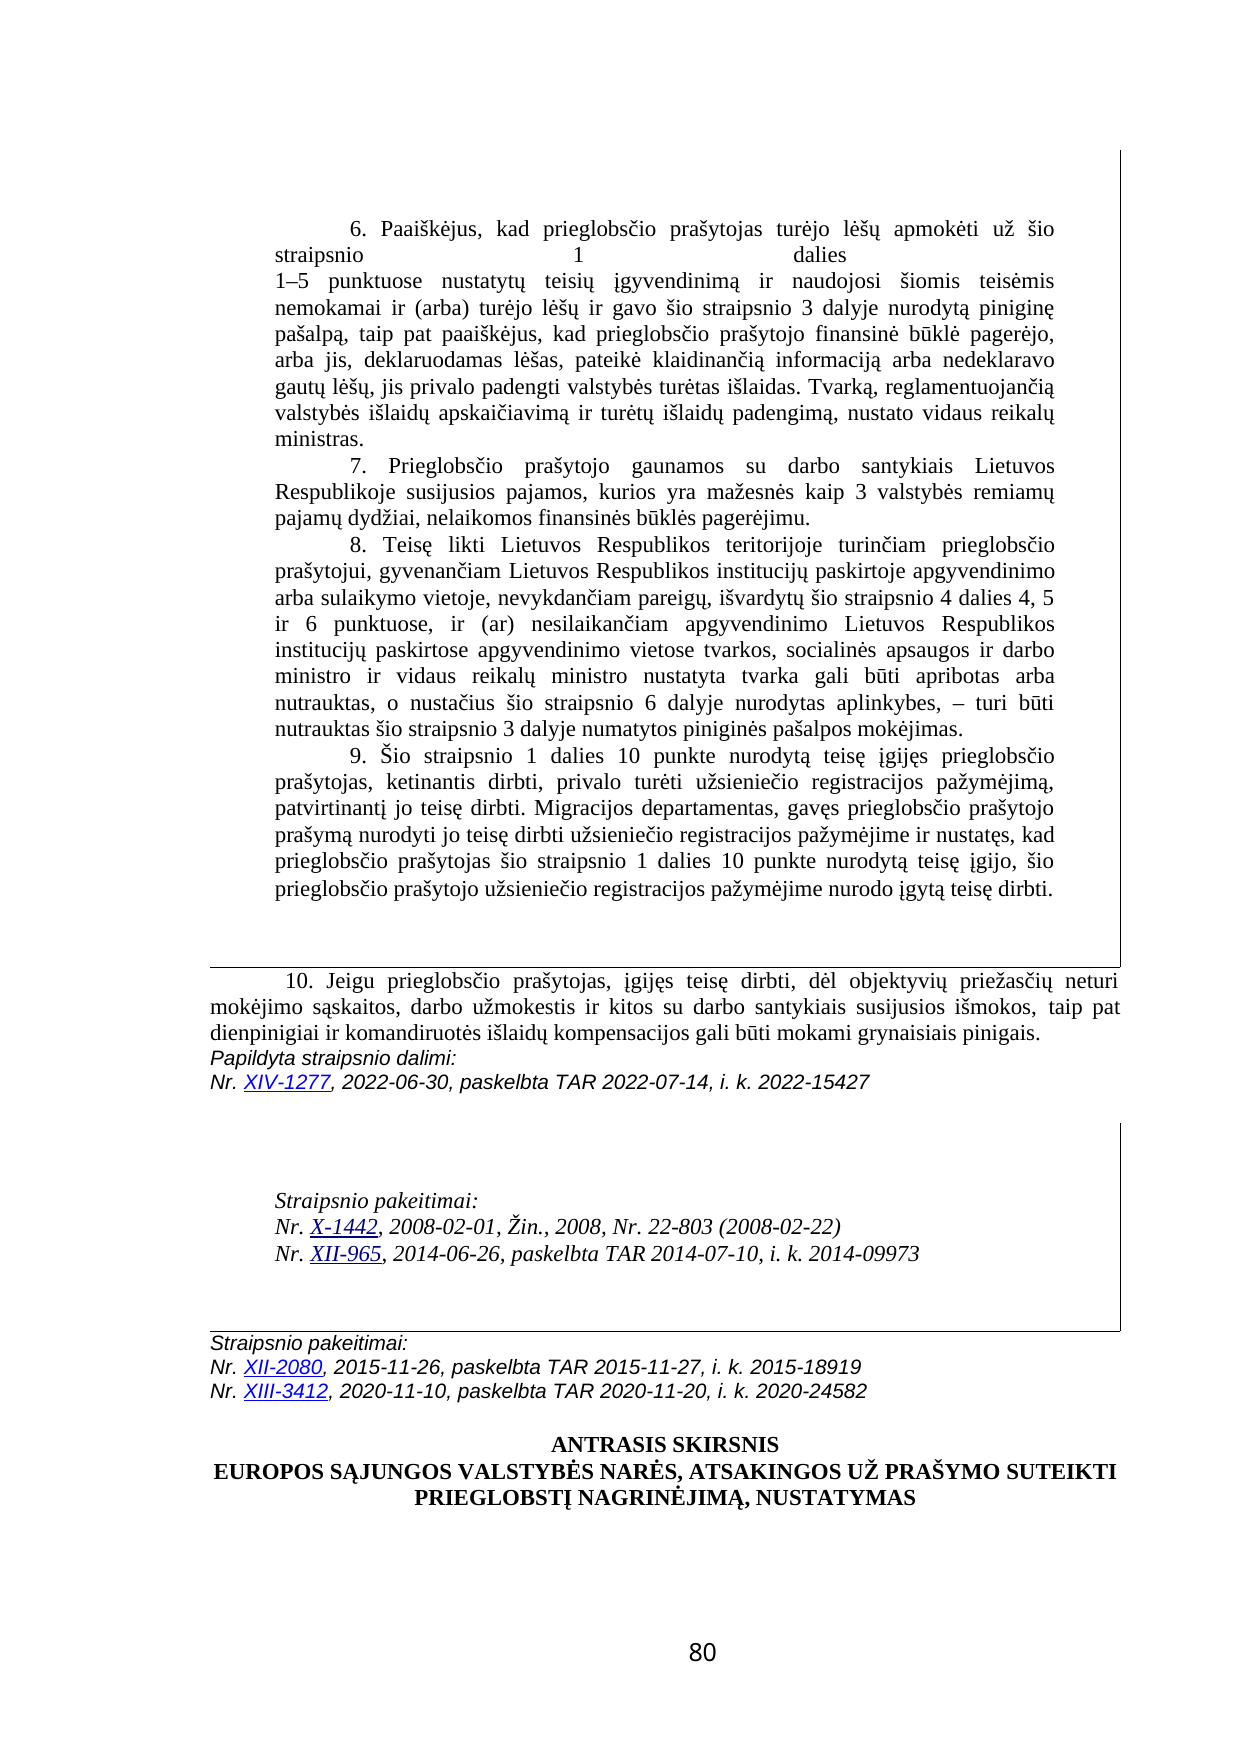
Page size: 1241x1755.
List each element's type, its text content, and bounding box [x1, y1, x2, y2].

text 9. Šio straipsnio 1 dalies 10 punkte nurodytą teisę įgijęs prieglobsčio prašytojas, ketinantis dirbti, privalo turėti užsieniečio registracijos pažymėjimą, patvirtinantį jo teisę dirbti. Migracijos departamentas, gavęs prieglobsčio prašytojo prašymą nurodyti jo teisę dirbti užsieniečio registracijos pažymėjime ir nustatęs, kad prieglobsčio prašytojas šio straipsnio 1 dalies 10 punkte nurodytą teisę įgijo, šio prieglobsčio prašytojo užsieniečio registracijos pažymėjime nurodo įgytą teisę dirbti. [210, 742, 1120, 967]
text 10. Jeigu prieglobsčio prašytojas, įgijęs teisę dirbti, dėl objektyvių priežasčių neturi mokėjimo sąskaitos, darbo užmokestis ir kitos su darbo santykiais susijusios išmokos, taip pat dienpinigiai ir komandiruotės išlaidų kompensacijos gali būti mokami grynaisiais pinigais. [210, 967, 1120, 1046]
text 8. Teisę likti Lietuvos Respublikos teritorijoje turinčiam prieglobsčio prašytojui, gyvenančiam Lietuvos Respublikos institucijų paskirtoje apgyvendinimo arba sulaikymo vietoje, nevykdančiam pareigų, išvardytų šio straipsnio 4 dalies 4, 5 ir 6 punktuose, ir (ar) nesilaikančiam apgyvendinimo Lietuvos Respublikos institucijų paskirtose apgyvendinimo vietose tvarkos, socialinės apsaugos ir darbo ministro ir vidaus reikalų ministro nustatyta tvarka gali būti apribotas arba nutrauktas, o nustačius šio straipsnio 6 dalyje nurodytas aplinkybes, – turi būti nutrauktas šio straipsnio 3 dalyje numatytos piniginės pašalpos mokėjimas. [210, 531, 1120, 742]
text Straipsnio pakeitimai: [210, 1331, 1120, 1355]
text Nr. XII-965, 2014-06-26, paskelbta TAR 2014-07-10, i. k. 2014-09973 [210, 1240, 1120, 1331]
text Nr. XIV-1277, 2022-06-30, paskelbta TAR 2022-07-14, i. k. 2022-15427 [210, 1070, 1120, 1094]
text Nr. XIII-3412, 2020-11-10, paskelbta TAR 2020-11-20, i. k. 2020-24582 [210, 1379, 1120, 1403]
text Nr. XII-2080, 2015-11-26, paskelbta TAR 2015-11-27, i. k. 2015-18919 [210, 1355, 1120, 1379]
text ANTRASIS SKIRSNIS [210, 1431, 1120, 1458]
text Straipsnio pakeitimai: [210, 1122, 1120, 1213]
text EUROPOS SĄJUNGOS VALSTYBĖS NARĖS, ATSAKINGOS UŽ PRAŠYMO SUTEIKTI PRIEGLOBSTĮ NAGRINĖJIMĄ, NUSTATYMAS [210, 1458, 1120, 1510]
text 6. Paaiškėjus, kad prieglobsčio prašytojas turėjo lėšų apmokėti už šio straipsnio 1 dalies 1–5 punktuose nustatytų teisių įgyvendinimą ir naudojosi šiomis teisėmis nemokamai ir (arba) turėjo lėšų ir gavo šio straipsnio 3 dalyje nurodytą piniginę pašalpą, taip pat paaiškėjus, kad prieglobsčio prašytojo finansinė būklė pagerėjo, arba jis, deklaruodamas lėšas, pateikė klaidinančią informaciją arba nedeklaravo gautų lėšų, jis privalo padengti valstybės turėtas išlaidas. Tvarką, reglamentuojančią valstybės išlaidų apskaičiavimą ir turėtų išlaidų padengimą, nustato vidaus reikalų ministras. [210, 150, 1120, 452]
text Nr. X-1442, 2008-02-01, Žin., 2008, Nr. 22-803 (2008-02-22) [210, 1213, 1120, 1240]
text Papildyta straipsnio dalimi: [210, 1046, 1120, 1070]
text 7. Prieglobsčio prašytojo gaunamos su darbo santykiais Lietuvos Respublikoje susijusios pajamos, kurios yra mažesnės kaip 3 valstybės remiamų pajamų dydžiai, nelaikomos finansinės būklės pagerėjimu. [210, 452, 1120, 531]
